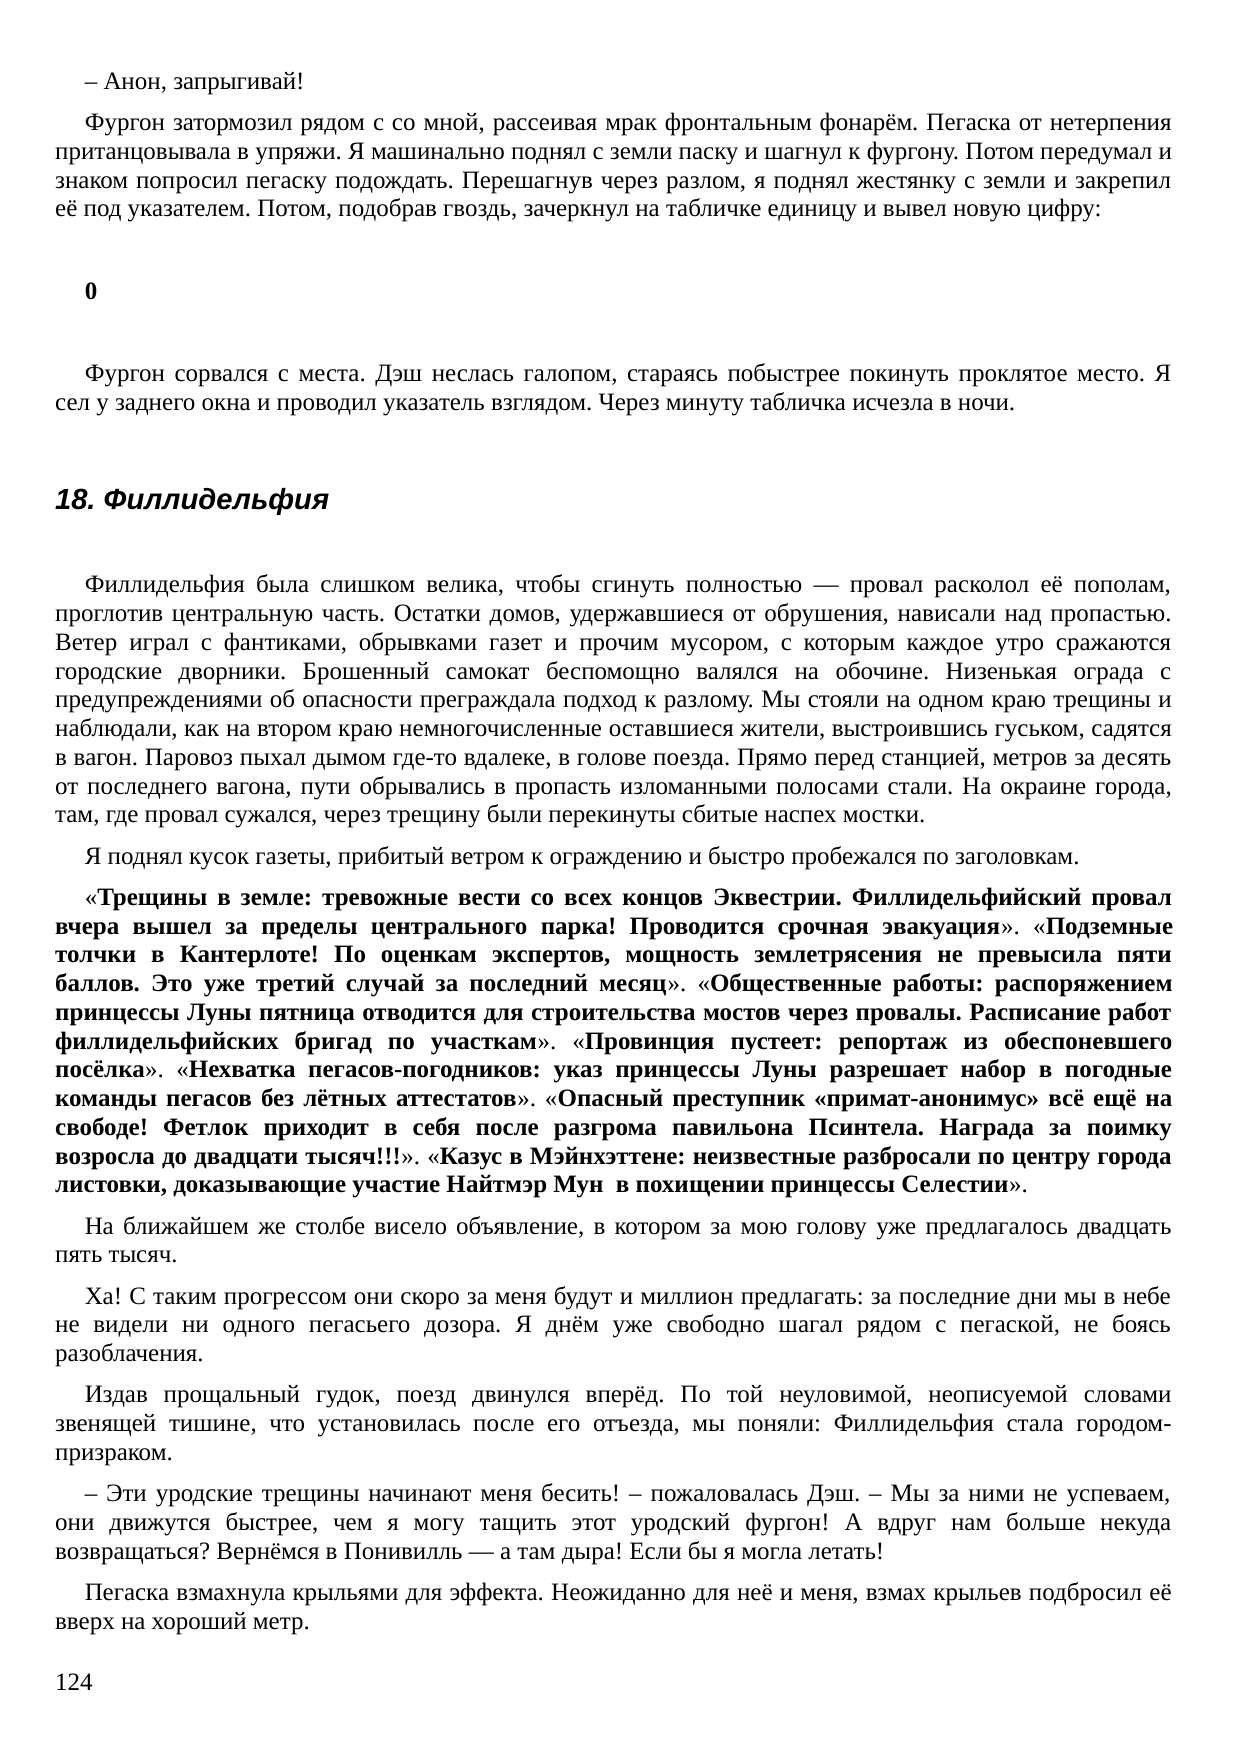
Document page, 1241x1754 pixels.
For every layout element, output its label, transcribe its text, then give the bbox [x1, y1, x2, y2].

subtitle 18. Филлидельфия [55, 482, 1173, 516]
text На ближайшем же столбе висело объявление, в котором за мою голову уже предлагалось двадцать пять тысяч. [55, 1211, 1173, 1268]
text – Анон, запрыгивай! [55, 66, 1173, 95]
text 0 [55, 276, 1173, 305]
text Филлидельфия была слишком велика, чтобы сгинуть полностью — провал расколол её пополам, проглотив центральную часть. Остатки домов, удержавшиеся от обрушения, нависали над пропастью. Ветер играл с фантиками, обрывками газет и прочим мусором, с которым каждое утро сражаются городские дворники. Брошенный самокат беспомощно валялся на обочине. Низенькая ограда с предупреждениями об опасности преграждала подход к разлому. Мы стояли на одном краю трещины и наблюдали, как на втором краю немногочисленные оставшиеся жители, выстроившись гуськом, садятся в вагон. Паровоз пыхал дымом где-то вдалеке, в голове поезда. Прямо перед станцией, метров за десять от последнего вагона, пути обрывались в пропасть изломанными полосами стали. На окраине города, там, где провал сужался, через трещину были перекинуты сбитые наспех мостки. [55, 569, 1173, 828]
text Пегаска взмахнула крыльями для эффекта. Неожиданно для неё и меня, взмах крыльев подбросил её вверх на хороший метр. [55, 1577, 1173, 1634]
text Фургон затормозил рядом с со мной, рассеивая мрак фронтальным фонарём. Пегаска от нетерпения пританцовывала в упряжи. Я машинально поднял с земли паску и шагнул к фургону. Потом передумал и знаком попросил пегаску подождать. Перешагнув через разлом, я поднял жестянку с земли и закрепил её под указателем. Потом, подобрав гвоздь, зачеркнул на табличке единицу и вывел новую цифру: [55, 107, 1173, 222]
text Ха! С таким прогрессом они скоро за меня будут и миллион предлагать: за последние дни мы в небе не видели ни одного пегасьего дозора. Я днём уже свободно шагал рядом с пегаской, не боясь разоблачения. [55, 1281, 1173, 1367]
text – Эти уродские трещины начинают меня бесить! – пожаловалась Дэш. – Мы за ними не успеваем, они движутся быстрее, чем я могу тащить этот уродский фургон! А вдруг нам больше некуда возвращаться? Вернёмся в Понивилль — а там дыра! Если бы я могла летать! [55, 1478, 1173, 1564]
text Я поднял кусок газеты, прибитый ветром к ограждению и быстро пробежался по заголовкам. [55, 841, 1173, 869]
text Фургон сорвался с места. Дэш неслась галопом, стараясь побыстрее покинуть проклятое место. Я сел у заднего окна и проводил указатель взглядом. Через минуту табличка исчезла в ночи. [55, 358, 1173, 416]
text Издав прощальный гудок, поезд двинулся вперёд. По той неуловимой, неописуемой словами звенящей тишине, что установилась после его отъезда, мы поняли: Филлидельфия стала городом-призраком. [55, 1379, 1173, 1466]
text «Трещины в земле: тревожные вести со всех концов Эквестрии. Филлидельфийский провал вчера вышел за пределы центрального парка! Проводится срочная эвакуация». «Подземные толчки в Кантерлоте! По оценкам экспертов, мощность землетрясения не превысила пяти баллов. Это уже третий случай за последний месяц». «Общественные работы: распоряжением принцессы Луны пятница отводится для строительства мостов через провалы. Расписание работ филлидельфийских бригад по участкам». «Провинция пустеет: репортаж из обеспоневшего посёлка». «Нехватка пегасов-погодников: указ принцессы Луны разрешает набор в погодные команды пегасов без лётных аттестатов». «Опасный преступник «примат-анонимус» всё ещё на свободе! Фетлок приходит в себя после разгрома павильона Псинтела. Награда за поимку возросла до двадцати тысяч!!!». «Казус в Мэйнхэттене: неизвестные разбросали по центру города листовки, доказывающие участие Найтмэр Мун в похищении принцессы Селестии». [55, 882, 1173, 1198]
